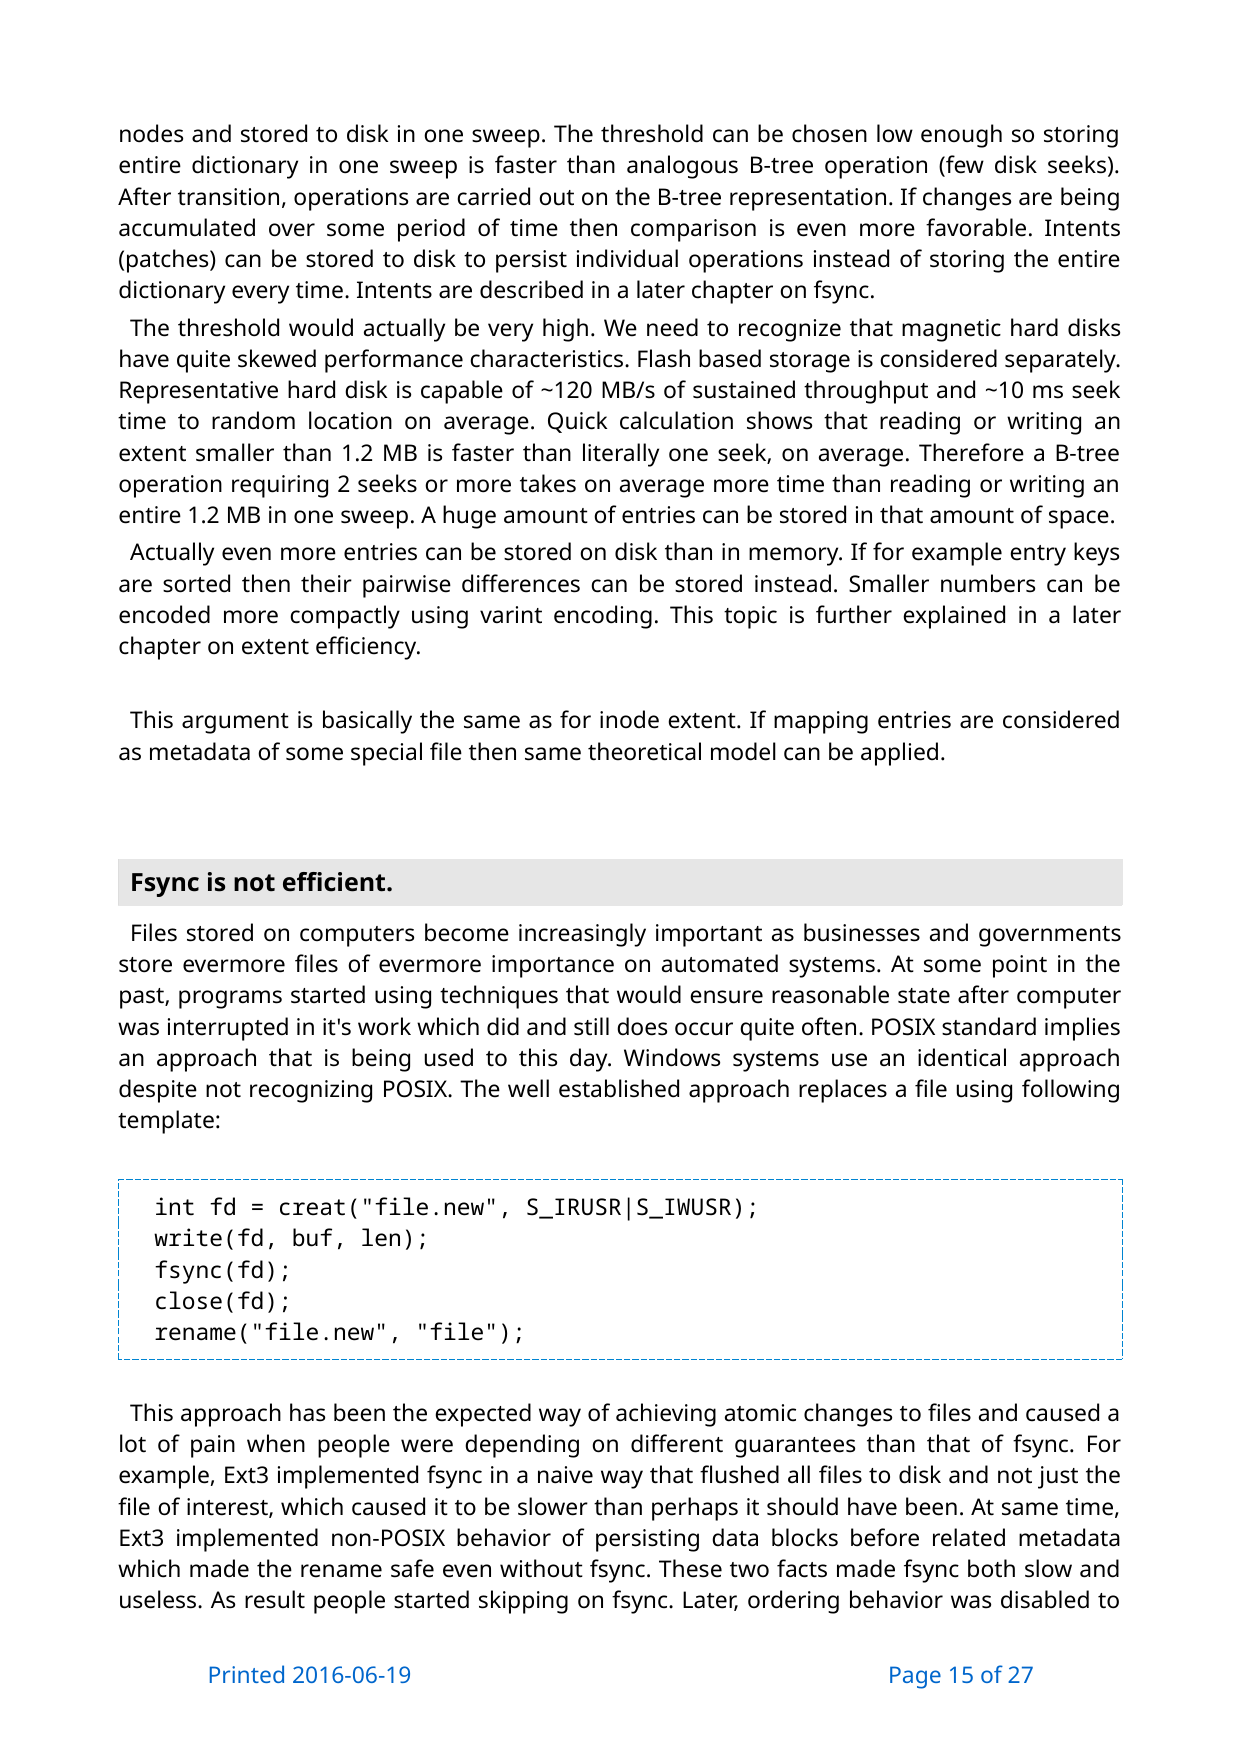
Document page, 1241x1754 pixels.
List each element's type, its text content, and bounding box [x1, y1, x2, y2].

text fsync(fd); [118, 1241, 1122, 1272]
text This approach has been the expected way of achieving atomic changes to files and caused a lot of pain when people were depending on different guarantees than that of fsync. For example, Ext3 implemented fsync in a naive way that flushed all files to disk and not just the file of interest, which caused it to be slower than perhaps it should have been. At same time, Ext3 implemented non-POSIX behavior of persisting data blocks before related metadata which made the rename safe even without fsync. These two facts made fsync both slow and useless. As result people started skipping on fsync. Later, ordering behavior was disabled to [118, 1397, 1122, 1616]
text rename("file.new", "file"); [118, 1304, 1122, 1359]
text Actually even more entries can be stored on disk than in memory. If for example entry keys are sorted then their pairwise differences can be stored instead. Smaller numbers can be encoded more compactly using varint encoding. This topic is further explained in a later chapter on extent efficiency. [118, 536, 1122, 661]
text Files stored on computers become increasingly important as businesses and governments store evermore files of evermore importance on automated systems. At some point in the past, programs started using techniques that would ensure reasonable state after computer was interrupted in it's work which did and still does occur quite often. POSIX standard implies an approach that is being used to this day. Windows systems use an identical approach despite not recognizing POSIX. The well established approach replaces a file using following template: [118, 917, 1122, 1136]
subtitle Fsync is not efficient. [119, 860, 1122, 905]
text nodes and stored to disk in one sweep. The threshold can be chosen low enough so storing entire dictionary in one sweep is faster than analogous B-tree operation (few disk seeks). After transition, operations are carried out on the B-tree representation. If changes are being accumulated over some period of time then comparison is even more favorable. Intents (patches) can be stored to disk to persist individual operations instead of storing the entire dictionary every time. Intents are described in a later chapter on fsync. [118, 118, 1122, 306]
text write(fd, buf, len); [118, 1210, 1122, 1241]
text int fd = creat("file.new", S_IRUSR|S_IWUSR); [118, 1179, 1122, 1210]
text close(fd); [118, 1272, 1122, 1304]
text The threshold would actually be very high. We need to recognize that magnetic hard disks have quite skewed performance characteristics. Flash based storage is considered separately. Representative hard disk is capable of ~120 MB/s of sustained throughput and ~10 ms seek time to random location on average. Quick calculation shows that reading or writing an extent smaller than 1.2 MB is faster than literally one seek, on average. Therefore a B-tree operation requiring 2 seeks or more takes on average more time than reading or writing an entire 1.2 MB in one sweep. A huge amount of entries can be stored in that amount of space. [118, 312, 1122, 530]
text This argument is basically the same as for inode extent. If mapping entries are considered as metadata of some special file then same theoretical model can be applied. [118, 704, 1122, 767]
